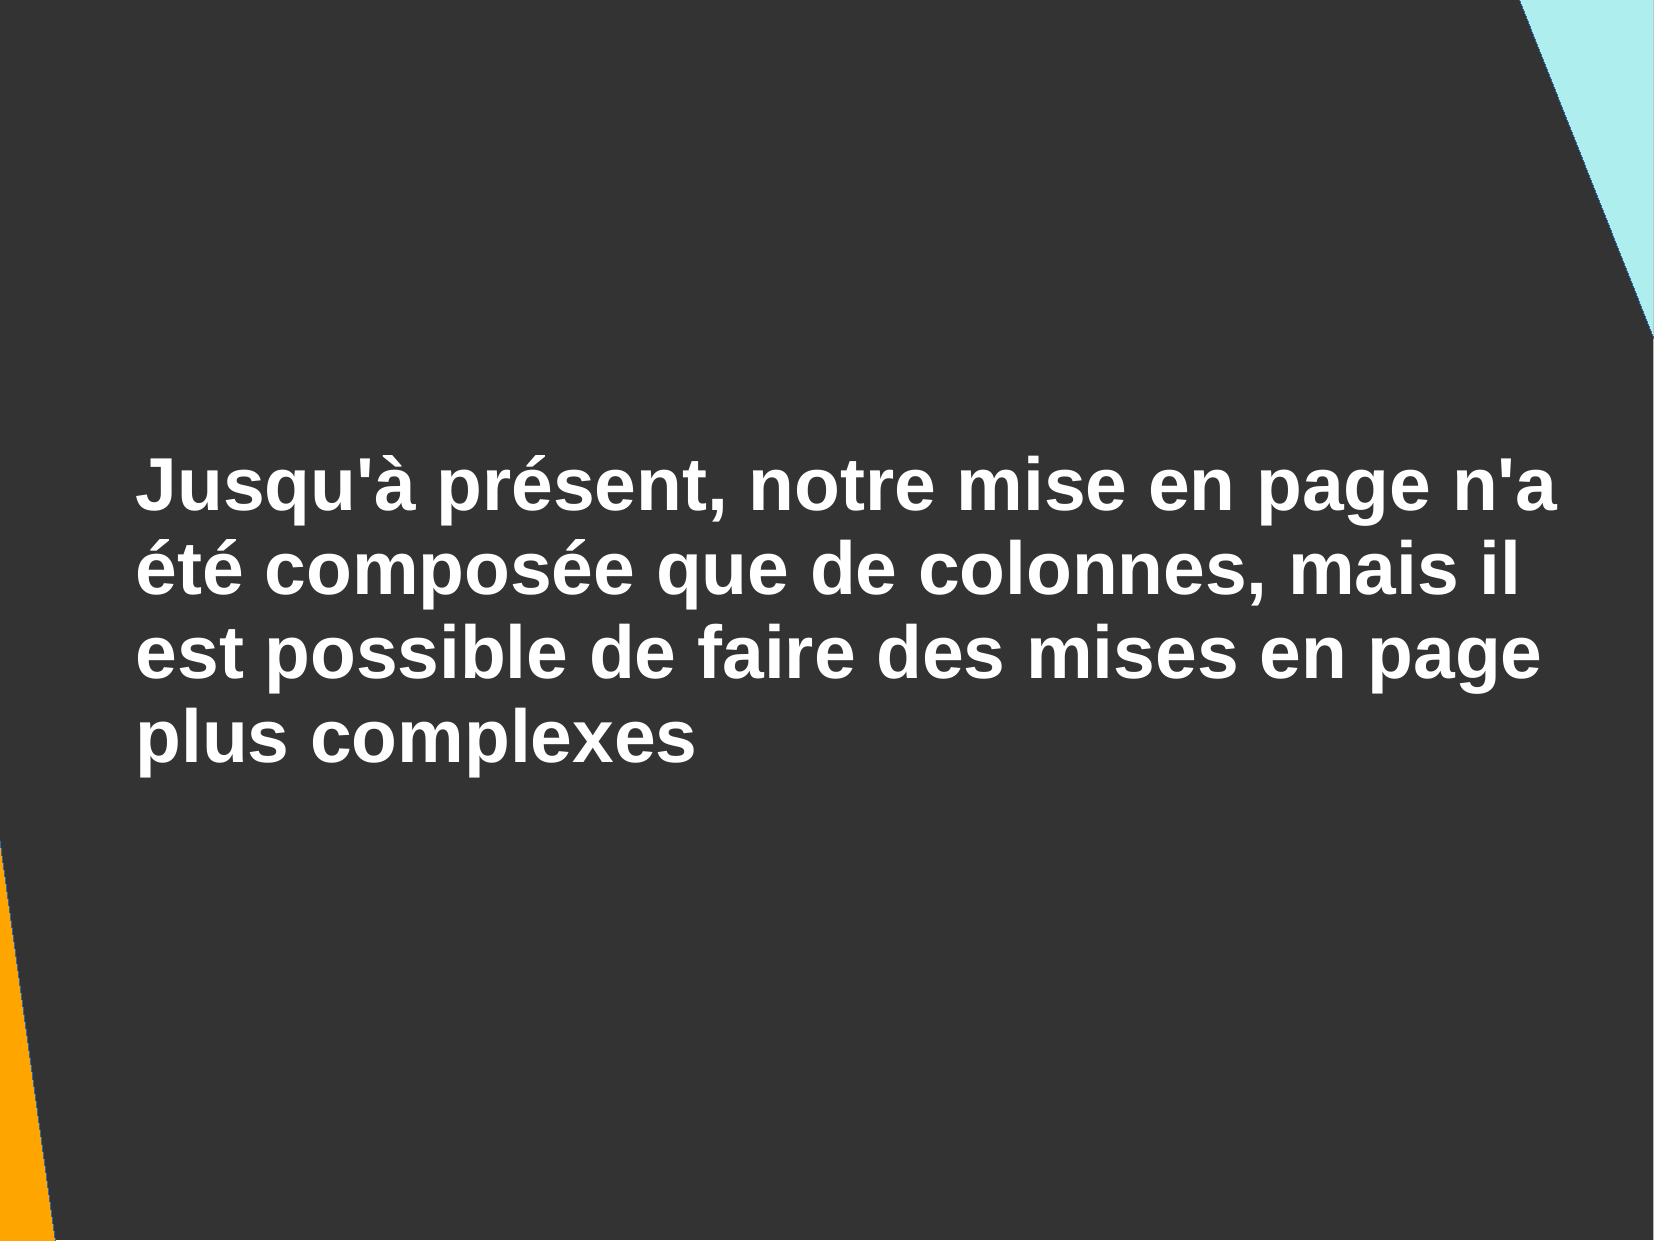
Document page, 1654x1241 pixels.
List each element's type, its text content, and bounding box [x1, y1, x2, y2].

list Jusqu'à présent, notre mise en page n'a été composée que de colonnes, mais il est possible de faire des mises en page plus complexes [64, 442, 1589, 798]
text_box [1519, 0, 1654, 339]
text_box [0, 840, 56, 1241]
